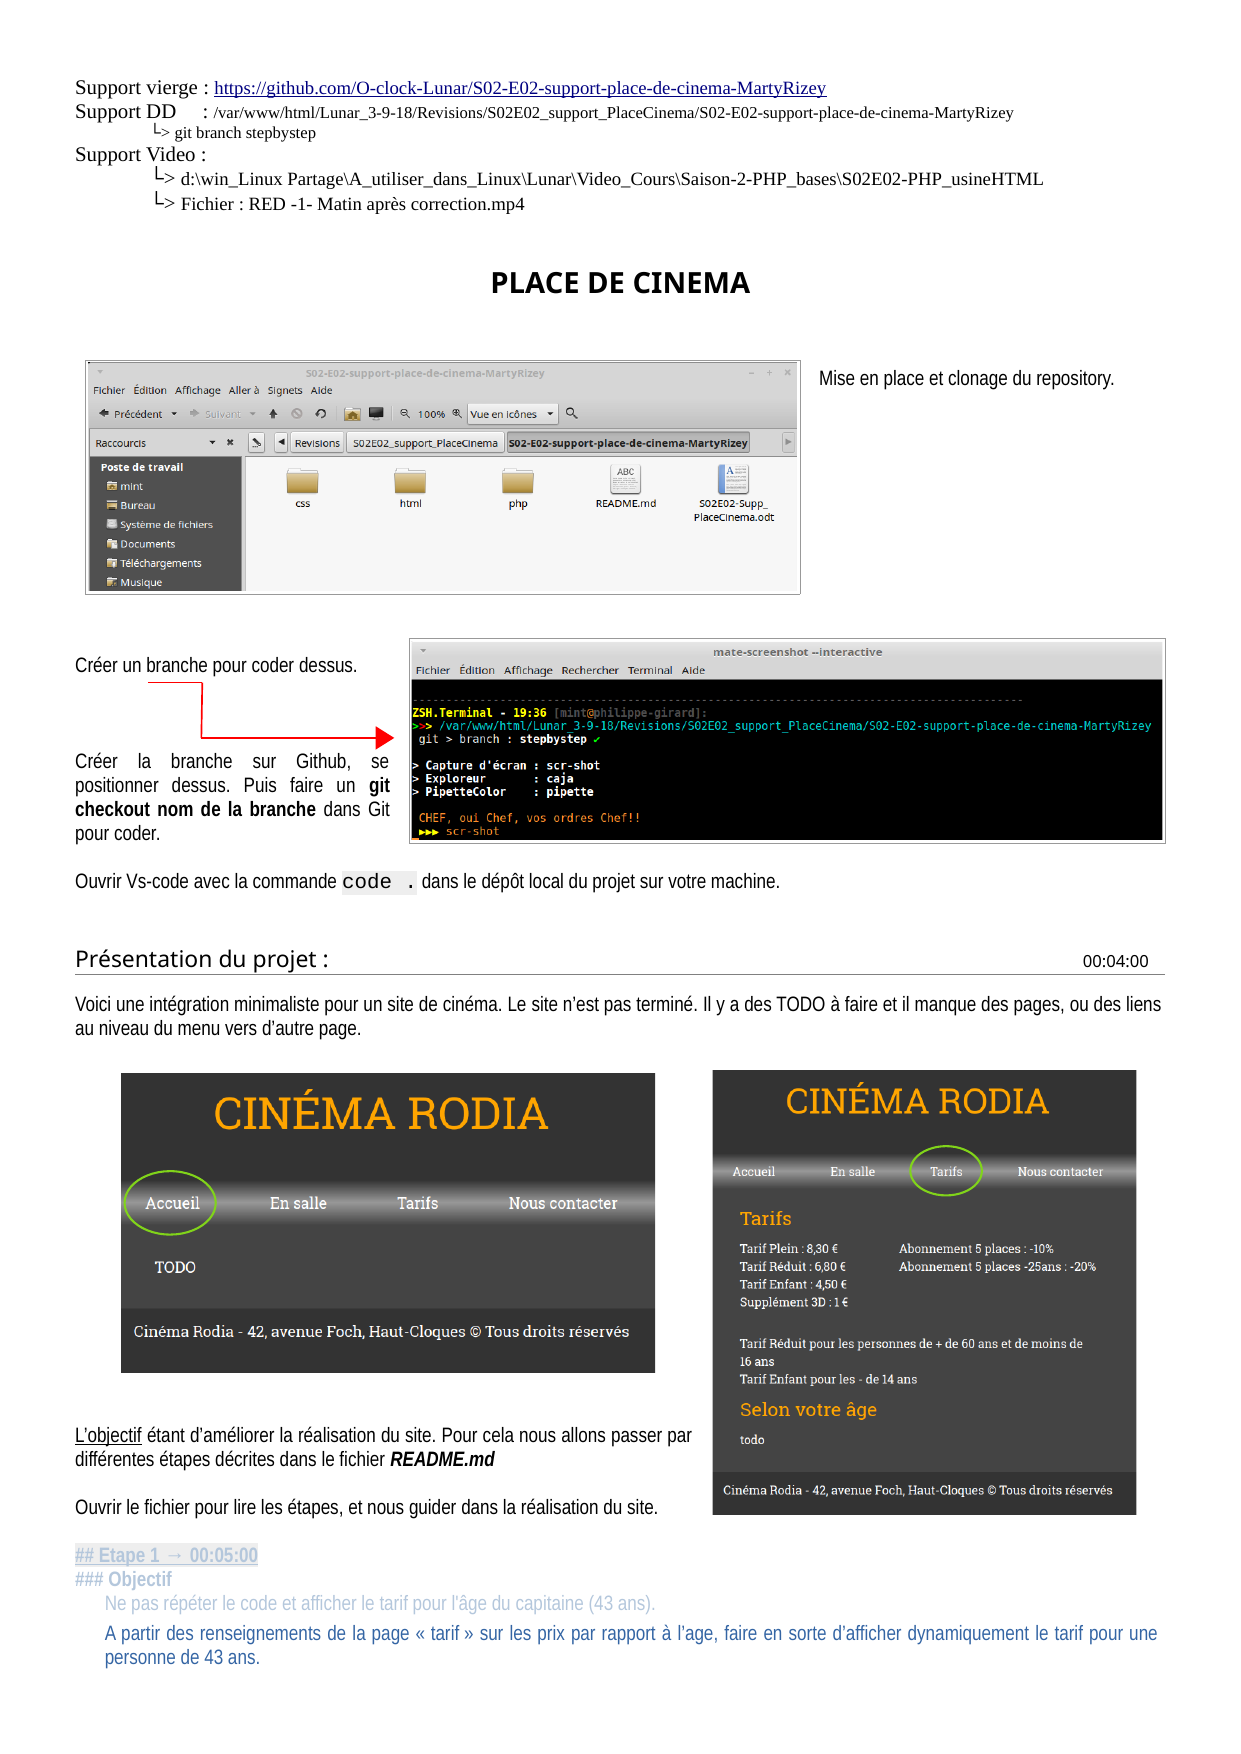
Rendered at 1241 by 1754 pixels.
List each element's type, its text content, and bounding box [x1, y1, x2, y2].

picture [411, 641, 1163, 840]
text L’objectif étant d’améliorer la réalisation du site. Pour cela nous allons passer par différentes étapes décrites dans le fichier README.md [75, 1423, 712, 1471]
text └> git branch stepbystep [75, 123, 1165, 142]
text Ouvrir le fichier pour lire les étapes, et nous guider dans la réalisation du site. [75, 1495, 1165, 1519]
text ### Objectif [75, 1567, 1165, 1591]
text Créer un branche pour coder dessus. [75, 653, 409, 677]
picture [712, 1070, 1137, 1515]
text ## Etape 1 → 00:05:00 [75, 1543, 1165, 1567]
text Support Video : [75, 142, 1165, 166]
text Ouvrir Vs-code avec la commande code . dans le dépôt local du projet sur votre machine. [75, 869, 1165, 895]
text Présentation du projet : 00:04:00 [75, 943, 1165, 974]
text PLACE DE CINEMA [75, 263, 1165, 302]
text Voici une intégration minimaliste pour un site de cinéma. Le site n’est pas terminé. Il y a des TODO à faire et il manque des pages, ou des liens au niveau du menu vers d’autre page. [75, 992, 1165, 1040]
text Créer la branche sur Github, se positionner dessus. Puis faire un git checkout nom de la branche dans Git pour coder. [75, 749, 1165, 845]
text └> Fichier : RED -1- Matin après correction.mp4 [75, 190, 1165, 214]
text A partir des renseignements de la page « tarif » sur les prix par rapport à l’age, faire en sorte d’afficher dynamiquement le tarif pour une personne de 43 ans. [75, 1621, 1165, 1669]
text Mise en place et clonage du repository. [801, 366, 1165, 390]
text Ne pas répéter le code et afficher le tarif pour l'âge du capitaine (43 ans). [75, 1591, 1165, 1615]
text Support vierge : https://github.com/O-clock-Lunar/S02-E02-support-place-de-cinema-MartyRizey [75, 75, 1165, 99]
text └> d:\win_Linux Partage\A_utiliser_dans_Linux\Lunar\Video_Cours\Saison-2-PHP_bases\S02E02-PHP_usineHTML [75, 166, 1165, 190]
picture [121, 1073, 656, 1373]
text Support DD : /var/www/html/Lunar_3-9-18/Revisions/S02E02_support_PlaceCinema/S02-E02-support-place-de-cinema-MartyRizey [75, 99, 1165, 123]
picture [88, 362, 797, 591]
